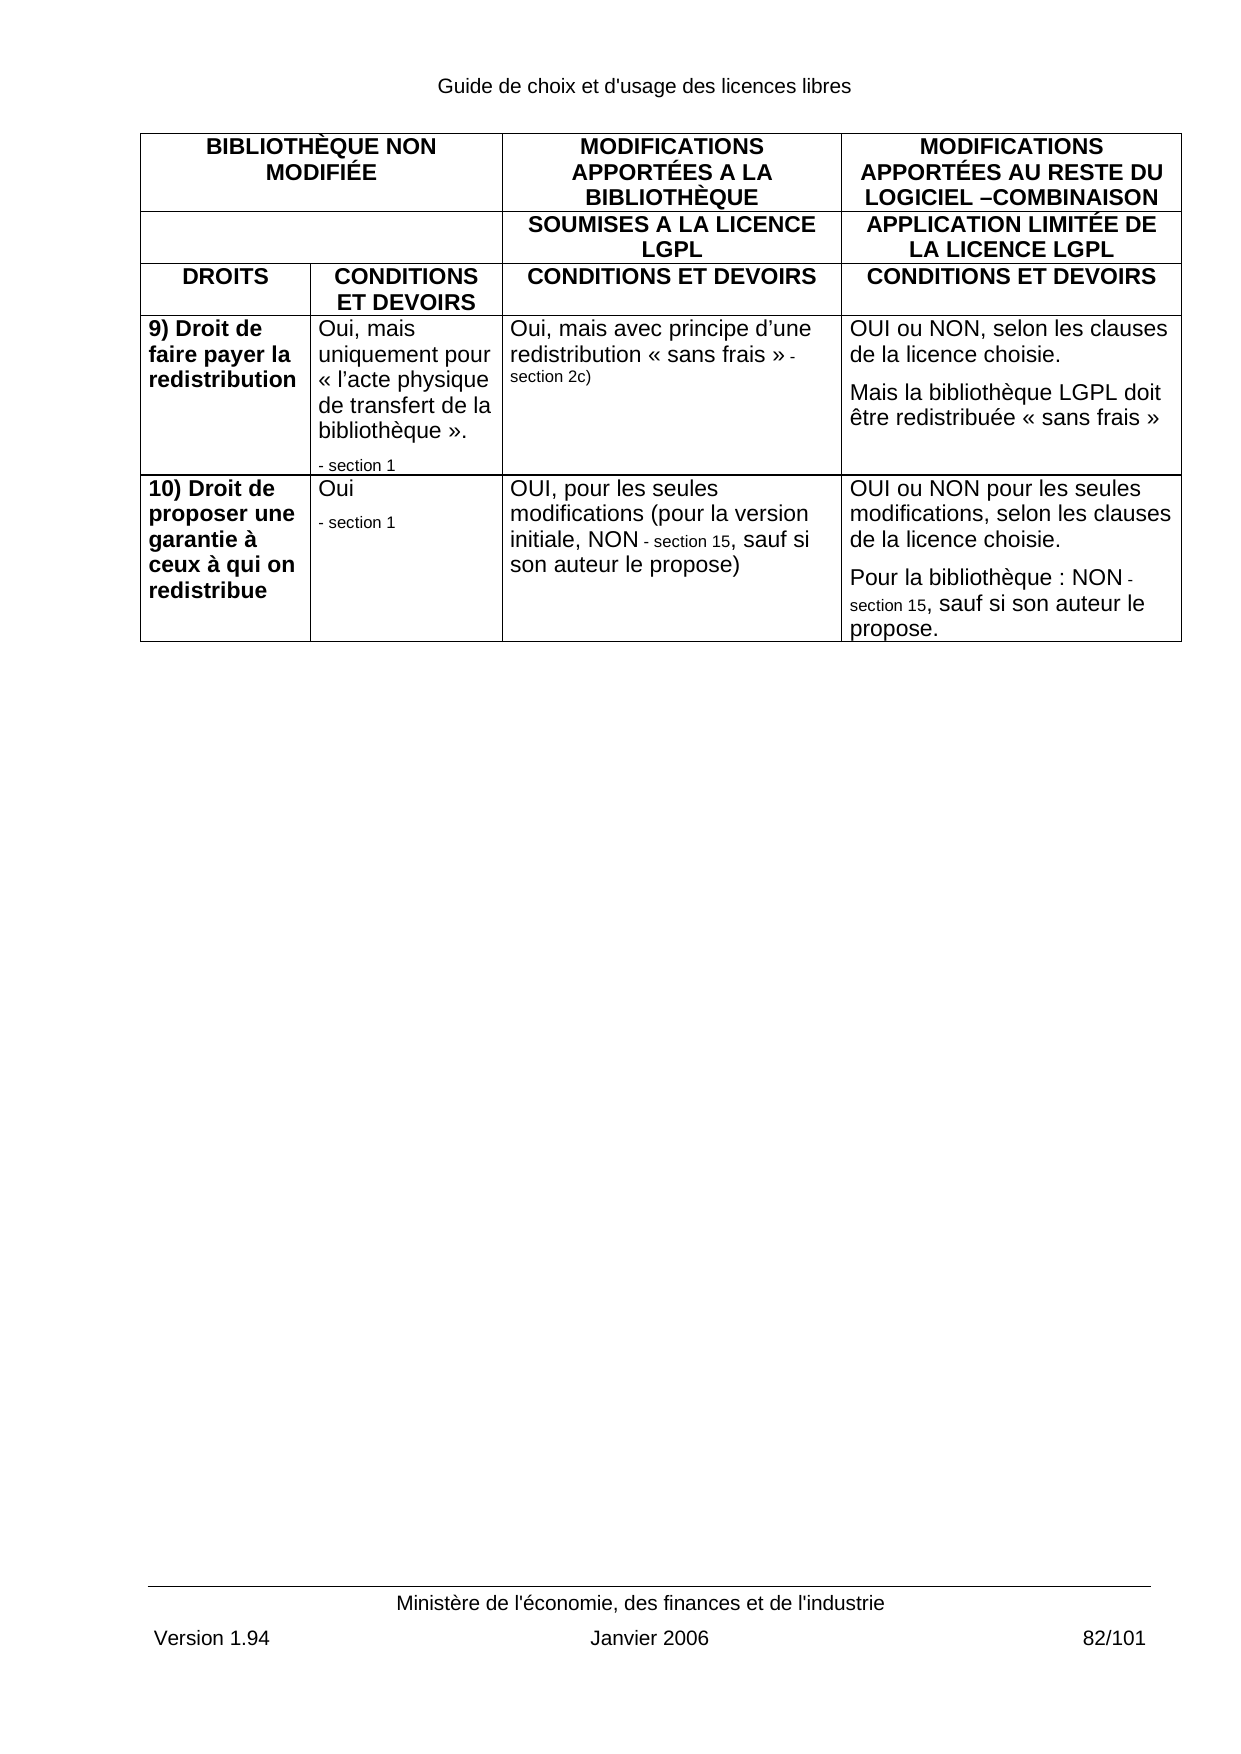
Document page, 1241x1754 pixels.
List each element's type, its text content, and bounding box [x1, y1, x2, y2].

table_cell DROITS [141, 264, 310, 315]
table_cell CONDITIONS ET DEVOIRS [503, 264, 841, 315]
table_cell Oui - section 1 [311, 476, 502, 641]
table_cell SOUMISES A LA LICENCE LGPL [503, 212, 841, 263]
table_cell Oui, mais avec principe d’une redistribution « sans frais » - section 2c) [503, 316, 841, 474]
table_cell OUI ou NON, selon les clauses de la licence choisie. Mais la bibliothèque LGPL doit être redistribuée « sans frais » [842, 316, 1181, 474]
table_cell Oui, mais uniquement pour « l’acte physique de transfert de la bibliothèque ». - section 1 [311, 316, 502, 474]
table_cell CONDITIONS ET DEVOIRS [842, 264, 1181, 315]
table_cell OUI, pour les seules modifications (pour la version initiale, NON - section 15, sauf si son auteur le propose) [503, 476, 841, 641]
table_cell 10) Droit de proposer une garantie à ceux à qui on redistribue [141, 476, 310, 641]
table_cell 9) Droit de faire payer la redistribution [141, 316, 310, 474]
table_cell CONDITIONS ET DEVOIRS [311, 264, 502, 315]
table_header BIBLIOTHÈQUE NON MODIFIÉE [141, 134, 502, 211]
table_cell OUI ou NON pour les seules modifications, selon les clauses de la licence choisie. Pour la bibliothèque : NON - section 15, sauf si son auteur le propose. [842, 476, 1181, 641]
table_cell [141, 212, 502, 263]
table_cell APPLICATION LIMITÉE DE LA LICENCE LGPL [842, 212, 1181, 263]
table_header MODIFICATIONS APPORTÉES AU RESTE DU LOGICIEL –COMBINAISON [842, 134, 1181, 211]
table_header MODIFICATIONS APPORTÉES A LA BIBLIOTHÈQUE [503, 134, 841, 211]
